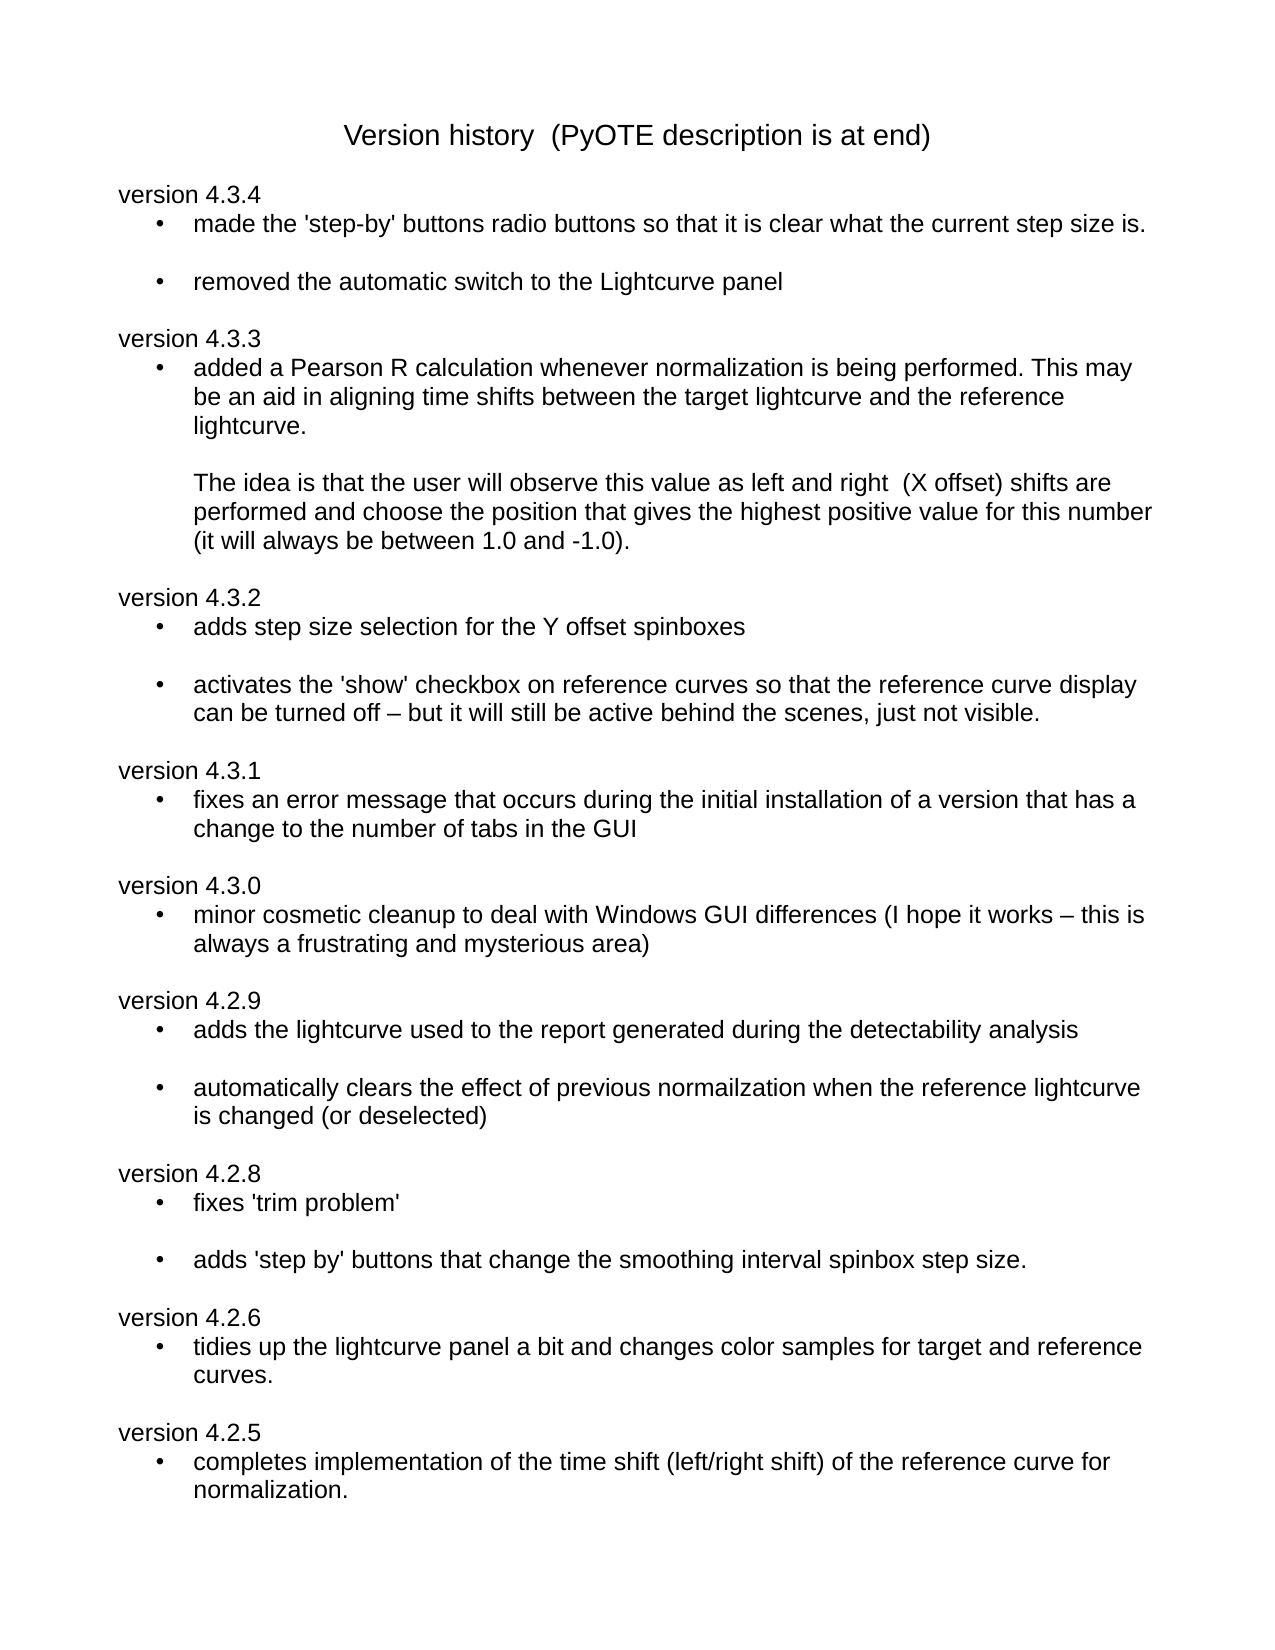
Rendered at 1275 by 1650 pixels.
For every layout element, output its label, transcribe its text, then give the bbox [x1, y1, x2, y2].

list minor cosmetic cleanup to deal with Windows GUI differences (I hope it works – this is always a frustrating and mysterious area) [156, 900, 1157, 986]
list fixes an error message that occurs during the initial installation of a version that has a change to the number of tabs in the GUI [156, 785, 1157, 871]
list adds the lightcurve used to the report generated during the detectability analysis [156, 1015, 1157, 1072]
text version 4.3.4 [118, 180, 1157, 209]
text version 4.2.8 [118, 1159, 1157, 1188]
list fixes 'trim problem' [156, 1188, 1157, 1245]
text version 4.2.5 [118, 1418, 1157, 1447]
list automatically clears the effect of previous normailzation when the reference lightcurve is changed (or deselected) [156, 1072, 1157, 1159]
text version 4.3.0 [118, 871, 1157, 900]
list activates the 'show' checkbox on reference curves so that the reference curve display can be turned off – but it will still be active behind the scenes, just not visible. [156, 669, 1157, 756]
text version 4.2.6 [118, 1303, 1157, 1332]
list added a Pearson R calculation whenever normalization is being performed. This may be an aid in aligning time shifts between the target lightcurve and the reference lightcurve. The idea is that the user will observe this value as left and right (X offset) shifts are performed and choose the position that gives the highest positive value for this number (it will always be between 1.0 and -1.0). [156, 353, 1157, 583]
list adds step size selection for the Y offset spinboxes [156, 612, 1157, 669]
text version 4.3.1 [118, 756, 1157, 785]
list adds 'step by' buttons that change the smoothing interval spinbox step size. [156, 1245, 1157, 1303]
list removed the automatic switch to the Lightcurve panel [156, 267, 1157, 324]
text version 4.3.2 [118, 583, 1157, 612]
list tidies up the lightcurve panel a bit and changes color samples for target and reference curves. [156, 1332, 1157, 1418]
list completes implementation of the time shift (left/right shift) of the reference curve for normalization. [156, 1447, 1157, 1504]
text version 4.3.3 [118, 324, 1157, 353]
text Version history (PyOTE description is at end) [118, 118, 1157, 152]
text version 4.2.9 [118, 986, 1157, 1015]
list made the 'step-by' buttons radio buttons so that it is clear what the current step size is. [156, 209, 1157, 267]
